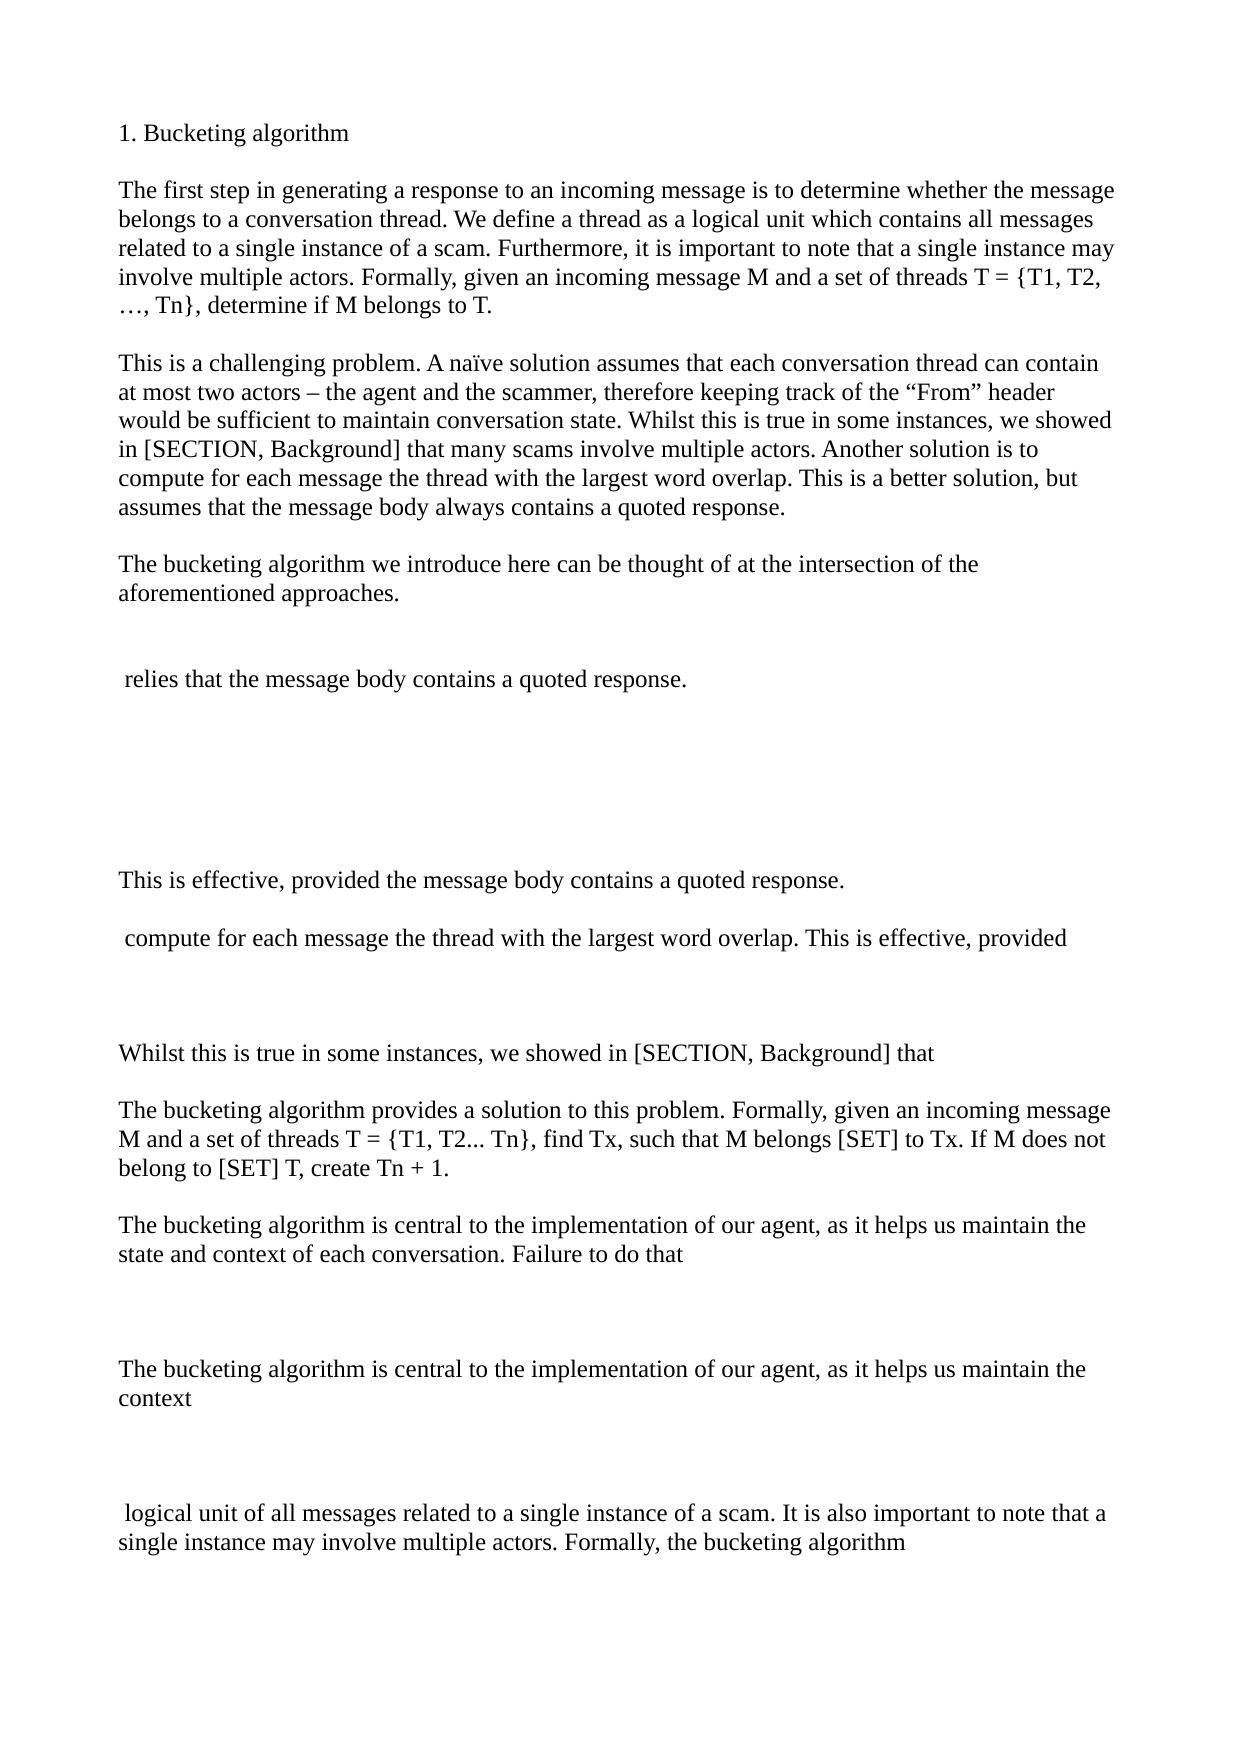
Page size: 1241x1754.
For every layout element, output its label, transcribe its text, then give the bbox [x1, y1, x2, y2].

text This is a challenging problem. A naïve solution assumes that each conversation thread can contain at most two actors – the agent and the scammer, therefore keeping track of the “From” header would be sufficient to maintain conversation state. Whilst this is true in some instances, we showed in [SECTION, Background] that many scams involve multiple actors. Another solution is to compute for each message the thread with the largest word overlap. This is a better solution, but assumes that the message body always contains a quoted response. [118, 348, 1122, 521]
text logical unit of all messages related to a single instance of a scam. It is also important to note that a single instance may involve multiple actors. Formally, the bucketing algorithm [118, 1498, 1122, 1556]
text 1. Bucketing algorithm [118, 118, 1122, 147]
text The first step in generating a response to an incoming message is to determine whether the message belongs to a conversation thread. We define a thread as a logical unit which contains all messages related to a single instance of a scam. Furthermore, it is important to note that a single instance may involve multiple actors. Formally, given an incoming message M and a set of threads T = {T1, T2, …, Tn}, determine if M belongs to T. [118, 176, 1122, 319]
text This is effective, provided the message body contains a quoted response. [118, 866, 1122, 894]
text compute for each message the thread with the largest word overlap. This is effective, provided [118, 923, 1122, 952]
text relies that the message body contains a quoted response. [118, 664, 1122, 693]
text The bucketing algorithm we introduce here can be thought of at the intersection of the aforementioned approaches. [118, 549, 1122, 607]
text Whilst this is true in some instances, we showed in [SECTION, Background] that [118, 1038, 1122, 1067]
text The bucketing algorithm is central to the implementation of our agent, as it helps us maintain the state and context of each conversation. Failure to do that [118, 1211, 1122, 1268]
text The bucketing algorithm provides a solution to this problem. Formally, given an incoming message M and a set of threads T = {T1, T2... Tn}, find Tx, such that M belongs [SET] to Tx. If M does not belong to [SET] T, create Tn + 1. [118, 1096, 1122, 1182]
text The bucketing algorithm is central to the implementation of our agent, as it helps us maintain the context [118, 1354, 1122, 1412]
